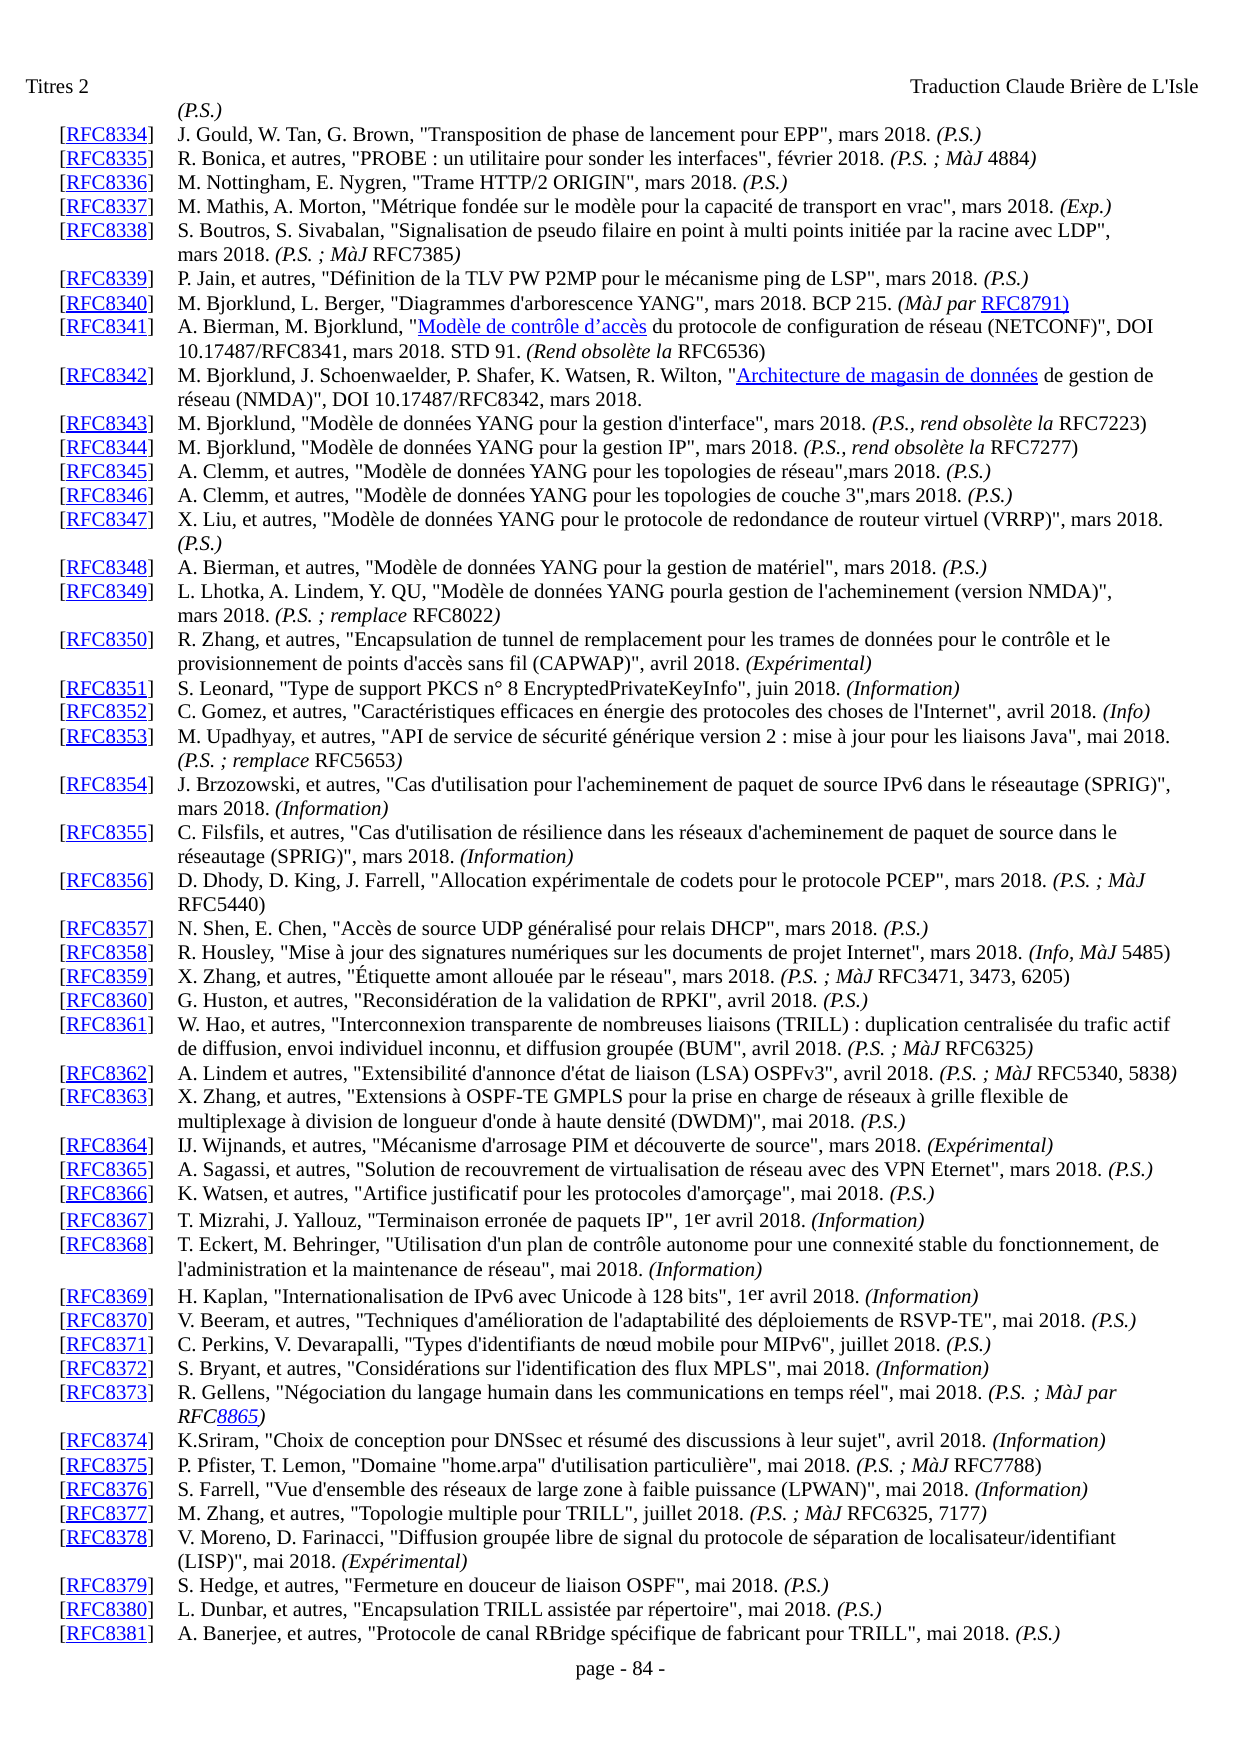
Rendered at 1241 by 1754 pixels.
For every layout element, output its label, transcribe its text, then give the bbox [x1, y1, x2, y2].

text [RFC8355] C. Filsfils, et autres, "Cas d'utilisation de résilience dans les réseaux d'acheminement de paquet de source dans le réseautage (SPRIG)", mars 2018. (Information) [59, 820, 1181, 868]
text [RFC8371] C. Perkins, V. Devarapalli, "Types d'identifiants de nœud mobile pour MIPv6", juillet 2018. (P.S.) [59, 1332, 1181, 1356]
text [RFC8351] S. Leonard, "Type de support PKCS n° 8 EncryptedPrivateKeyInfo", juin 2018. (Information) [59, 675, 1181, 699]
text [RFC8348] A. Bierman, et autres, "Modèle de données YANG pour la gestion de matériel", mars 2018. (P.S.) [59, 555, 1181, 579]
text [RFC8377] M. Zhang, et autres, "Topologie multiple pour TRILL", juillet 2018. (P.S. ; MàJ RFC6325, 7177) [59, 1501, 1181, 1525]
text [RFC8361] W. Hao, et autres, "Interconnexion transparente de nombreuses liaisons (TRILL) : duplication centralisée du trafic actif de diffusion, envoi individuel inconnu, et diffusion groupée (BUM", avril 2018. (P.S. ; MàJ RFC6325) [59, 1012, 1181, 1060]
text [RFC8368] T. Eckert, M. Behringer, "Utilisation d'un plan de contrôle autonome pour une connexité stable du fonctionnement, de l'administration et la maintenance de réseau", mai 2018. (Information) [59, 1232, 1181, 1281]
text [RFC8339] P. Jain, et autres, "Définition de la TLV PW P2MP pour le mécanisme ping de LSP", mars 2018. (P.S.) [59, 266, 1181, 290]
text [RFC8381] A. Banerjee, et autres, "Protocole de canal RBridge spécifique de fabricant pour TRILL", mai 2018. (P.S.) [59, 1621, 1181, 1645]
text [RFC8344] M. Bjorklund, "Modèle de données YANG pour la gestion IP", mars 2018. (P.S., rend obsolète la RFC7277) [59, 435, 1181, 459]
text [RFC8380] L. Dunbar, et autres, "Encapsulation TRILL assistée par répertoire", mai 2018. (P.S.) [59, 1597, 1181, 1621]
text [RFC8373] R. Gellens, "Négociation du langage humain dans les communications en temps réel", mai 2018. (P.S. ; MàJ par RFC8865) [59, 1380, 1181, 1428]
text [RFC8364] IJ. Wijnands, et autres, "Mécanisme d'arrosage PIM et découverte de source", mars 2018. (Expérimental) [59, 1133, 1181, 1157]
text [RFC8360] G. Huston, et autres, "Reconsidération de la validation de RPKI", avril 2018. (P.S.) [59, 988, 1181, 1012]
text [RFC8372] S. Bryant, et autres, "Considérations sur l'identification des flux MPLS", mai 2018. (Information) [59, 1356, 1181, 1380]
text [RFC8370] V. Beeram, et autres, "Techniques d'amélioration de l'adaptabilité des déploiements de RSVP-TE", mai 2018. (P.S.) [59, 1308, 1181, 1332]
text [RFC8336] M. Nottingham, E. Nygren, "Trame HTTP/2 ORIGIN", mars 2018. (P.S.) [59, 170, 1181, 194]
text [RFC8366] K. Watsen, et autres, "Artifice justificatif pour les protocoles d'amorçage", mai 2018. (P.S.) [59, 1181, 1181, 1205]
text [RFC8353] M. Upadhyay, et autres, "API de service de sécurité générique version 2 : mise à jour pour les liaisons Java", mai 2018. (P.S. ; remplace RFC5653) [59, 723, 1181, 772]
text [RFC8375] P. Pfister, T. Lemon, "Domaine "home.arpa" d'utilisation particulière", mai 2018. (P.S. ; MàJ RFC7788) [59, 1452, 1181, 1477]
text [RFC8338] S. Boutros, S. Sivabalan, "Signalisation de pseudo filaire en point à multi points initiée par la racine avec LDP", mars 2018. (P.S. ; MàJ RFC7385) [59, 218, 1181, 266]
text [RFC8367] T. Mizrahi, J. Yallouz, "Terminaison erronée de paquets IP", 1er avril 2018. (Information) [59, 1205, 1181, 1232]
text [RFC8359] X. Zhang, et autres, "Étiquette amont allouée par le réseau", mars 2018. (P.S. ; MàJ RFC3471, 3473, 6205) [59, 964, 1181, 988]
text [RFC8340] M. Bjorklund, L. Berger, "Diagrammes d'arborescence YANG", mars 2018. BCP 215. (MàJ par RFC8791) [59, 290, 1181, 314]
text [RFC8343] M. Bjorklund, "Modèle de données YANG pour la gestion d'interface", mars 2018. (P.S., rend obsolète la RFC7223) [59, 411, 1181, 435]
text [RFC8356] D. Dhody, D. King, J. Farrell, "Allocation expérimentale de codets pour le protocole PCEP", mars 2018. (P.S. ; MàJ RFC5440) [59, 868, 1181, 916]
text [RFC8379] S. Hedge, et autres, "Fermeture en douceur de liaison OSPF", mai 2018. (P.S.) [59, 1573, 1181, 1597]
text [RFC8342] M. Bjorklund, J. Schoenwaelder, P. Shafer, K. Watsen, R. Wilton, "Architecture de magasin de données de gestion de réseau (NMDA)", DOI 10.17487/RFC8342, mars 2018. [59, 363, 1181, 411]
text [RFC8358] R. Housley, "Mise à jour des signatures numériques sur les documents de projet Internet", mars 2018. (Info, MàJ 5485) [59, 940, 1181, 964]
text [RFC8365] A. Sagassi, et autres, "Solution de recouvrement de virtualisation de réseau avec des VPN Eternet", mars 2018. (P.S.) [59, 1157, 1181, 1181]
text (P.S.) [59, 98, 1181, 122]
text [RFC8341] A. Bierman, M. Bjorklund, "Modèle de contrôle d’accès du protocole de configuration de réseau (NETCONF)", DOI 10.17487/RFC8341, mars 2018. STD 91. (Rend obsolète la RFC6536) [59, 314, 1181, 363]
text [RFC8350] R. Zhang, et autres, "Encapsulation de tunnel de remplacement pour les trames de données pour le contrôle et le provisionnement de points d'accès sans fil (CAPWAP)", avril 2018. (Expérimental) [59, 627, 1181, 675]
text [RFC8357] N. Shen, E. Chen, "Accès de source UDP généralisé pour relais DHCP", mars 2018. (P.S.) [59, 916, 1181, 940]
text [RFC8349] L. Lhotka, A. Lindem, Y. QU, "Modèle de données YANG pourla gestion de l'acheminement (version NMDA)", mars 2018. (P.S. ; remplace RFC8022) [59, 579, 1181, 627]
text [RFC8335] R. Bonica, et autres, "PROBE : un utilitaire pour sonder les interfaces", février 2018. (P.S. ; MàJ 4884) [59, 146, 1181, 170]
text [RFC8345] A. Clemm, et autres, "Modèle de données YANG pour les topologies de réseau",mars 2018. (P.S.) [59, 459, 1181, 483]
text [RFC8369] H. Kaplan, "Internationalisation de IPv6 avec Unicode à 128 bits", 1er avril 2018. (Information) [59, 1281, 1181, 1308]
text [RFC8378] V. Moreno, D. Farinacci, "Diffusion groupée libre de signal du protocole de séparation de localisateur/identifiant (LISP)", mai 2018. (Expérimental) [59, 1525, 1181, 1573]
text [RFC8362] A. Lindem et autres, "Extensibilité d'annonce d'état de liaison (LSA) OSPFv3", avril 2018. (P.S. ; MàJ RFC5340, 5838) [59, 1060, 1181, 1084]
text [RFC8346] A. Clemm, et autres, "Modèle de données YANG pour les topologies de couche 3",mars 2018. (P.S.) [59, 483, 1181, 507]
text [RFC8374] K.Sriram, "Choix de conception pour DNSsec et résumé des discussions à leur sujet", avril 2018. (Information) [59, 1428, 1181, 1452]
text [RFC8334] J. Gould, W. Tan, G. Brown, "Transposition de phase de lancement pour EPP", mars 2018. (P.S.) [59, 122, 1181, 146]
text [RFC8363] X. Zhang, et autres, "Extensions à OSPF-TE GMPLS pour la prise en charge de réseaux à grille flexible de multiplexage à division de longueur d'onde à haute densité (DWDM)", mai 2018. (P.S.) [59, 1084, 1181, 1133]
text [RFC8337] M. Mathis, A. Morton, "Métrique fondée sur le modèle pour la capacité de transport en vrac", mars 2018. (Exp.) [59, 194, 1181, 218]
text [RFC8347] X. Liu, et autres, "Modèle de données YANG pour le protocole de redondance de routeur virtuel (VRRP)", mars 2018. (P.S.) [59, 507, 1181, 555]
text [RFC8354] J. Brzozowski, et autres, "Cas d'utilisation pour l'acheminement de paquet de source IPv6 dans le réseautage (SPRIG)", mars 2018. (Information) [59, 772, 1181, 820]
text [RFC8376] S. Farrell, "Vue d'ensemble des réseaux de large zone à faible puissance (LPWAN)", mai 2018. (Information) [59, 1477, 1181, 1501]
text [RFC8352] C. Gomez, et autres, "Caractéristiques efficaces en énergie des protocoles des choses de l'Internet", avril 2018. (Info) [59, 699, 1181, 723]
